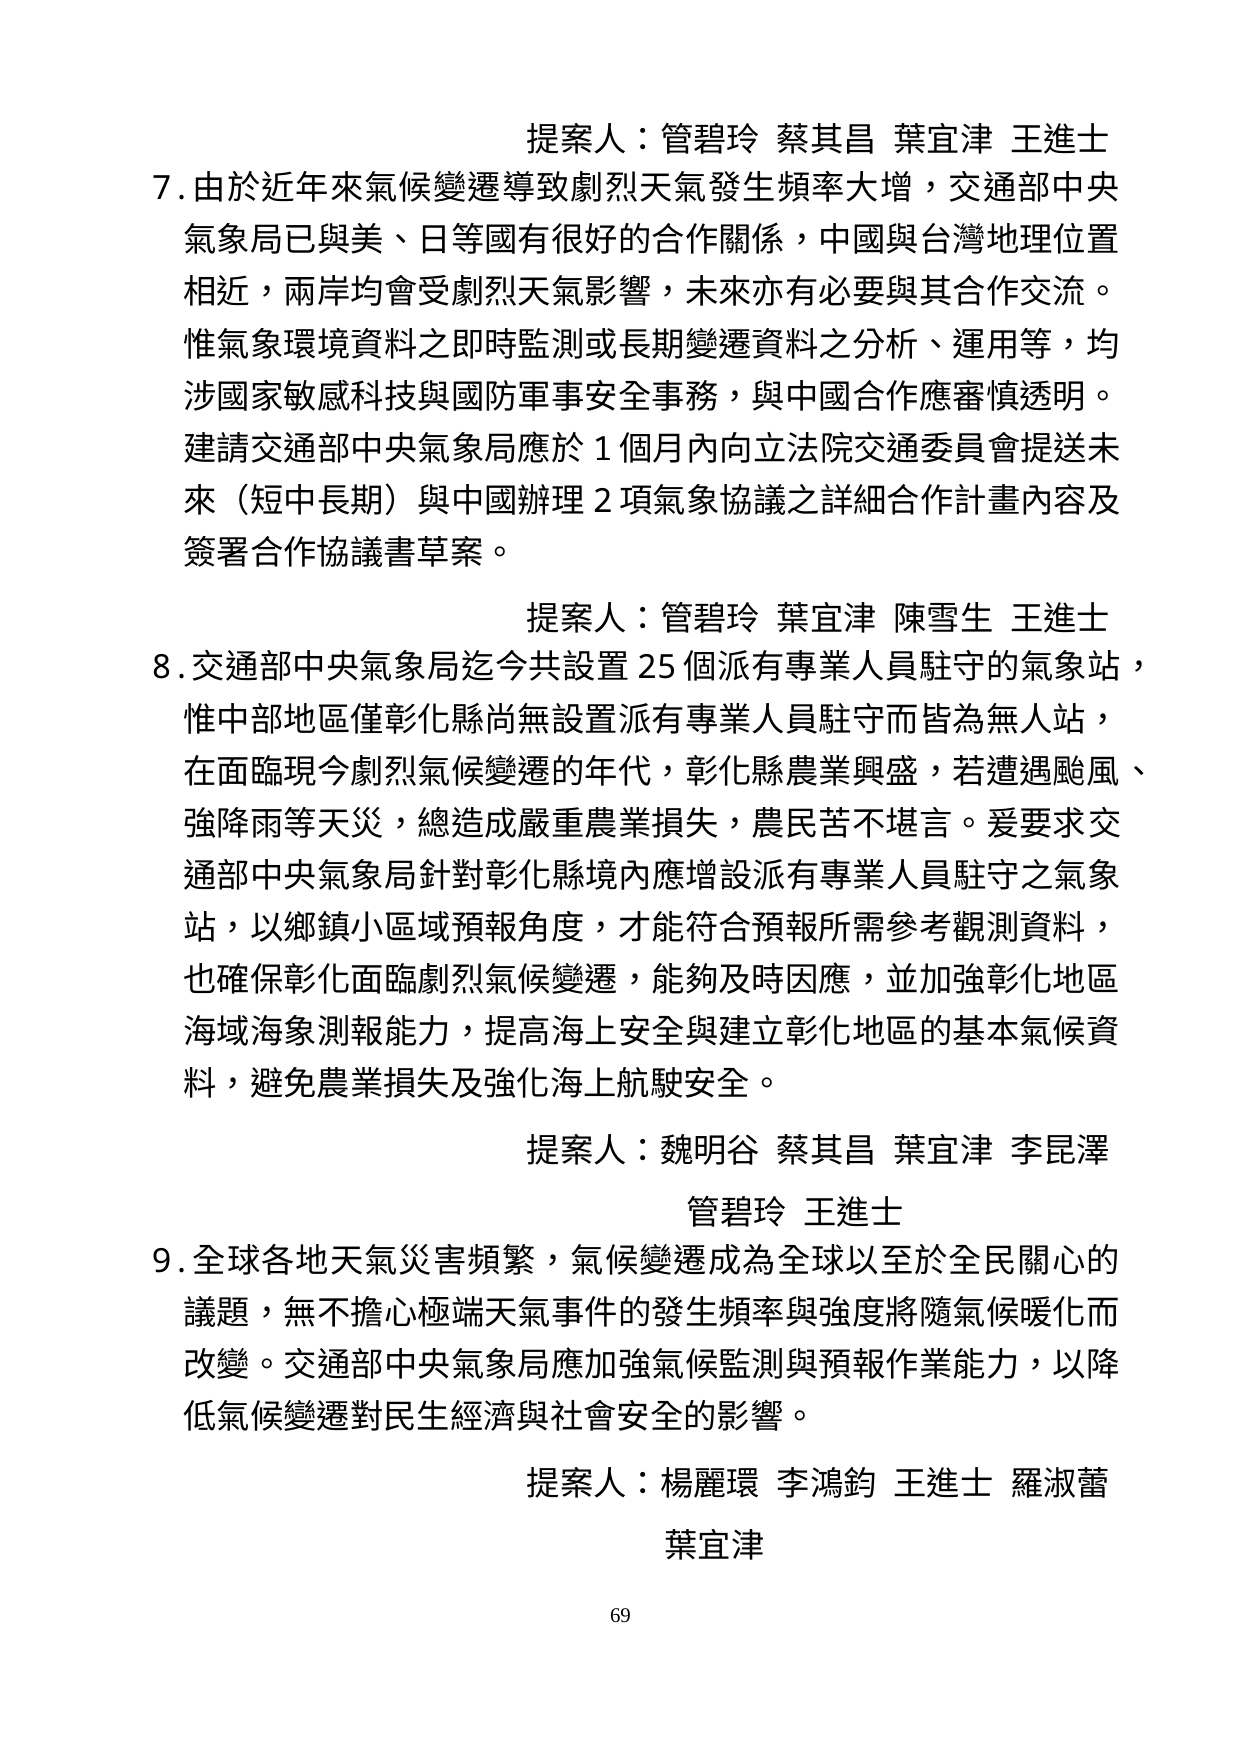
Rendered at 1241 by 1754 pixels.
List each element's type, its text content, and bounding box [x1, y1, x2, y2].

text 8.交通部中央氣象局迄今共設置25個派有專業人員駐守的氣象站，惟中部地區僅彰化縣尚無設置派有專業人員駐守而皆為無人站，在面臨現今劇烈氣候變遷的年代，彰化縣農業興盛，若遭遇颱風、強降雨等天災，總造成嚴重農業損失，農民苦不堪言。爰要求交通部中央氣象局針對彰化縣境內應增設派有專業人員駐守之氣象站，以鄉鎮小區域預報角度，才能符合預報所需參考觀測資料，也確保彰化面臨劇烈氣候變遷，能夠及時因應，並加強彰化地區海域海象測報能力，提高海上安全與建立彰化地區的基本氣候資料，避免農業損失及強化海上航駛安全。 [151, 637, 1122, 1106]
text 管碧玲 王進士 [526, 1168, 1122, 1231]
text 葉宜津 [649, 1502, 1122, 1564]
text 提案人：管碧玲 葉宜津 陳雪生 王進士 [526, 575, 1122, 637]
text 7.由於近年來氣候變遷導致劇烈天氣發生頻率大增，交通部中央氣象局已與美、日等國有很好的合作關係，中國與台灣地理位置相近，兩岸均會受劇烈天氣影響，未來亦有必要與其合作交流。惟氣象環境資料之即時監測或長期變遷資料之分析、運用等，均涉國家敏感科技與國防軍事安全事務，與中國合作應審慎透明。建請交通部中央氣象局應於1個月內向立法院交通委員會提送未來（短中長期）與中國辦理2項氣象協議之詳細合作計畫內容及簽署合作協議書草案。 [151, 158, 1122, 575]
text 提案人：楊麗環 李鴻鈞 王進士 羅淑蕾 [526, 1439, 1122, 1502]
text 提案人：管碧玲 蔡其昌 葉宜津 王進士 [526, 96, 1122, 158]
text 9.全球各地天氣災害頻繁，氣候變遷成為全球以至於全民關心的議題，無不擔心極端天氣事件的發生頻率與強度將隨氣候暖化而改變。交通部中央氣象局應加強氣候監測與預報作業能力，以降低氣候變遷對民生經濟與社會安全的影響。 [151, 1231, 1122, 1439]
text 提案人：魏明谷 蔡其昌 葉宜津 李昆澤 [526, 1106, 1122, 1168]
